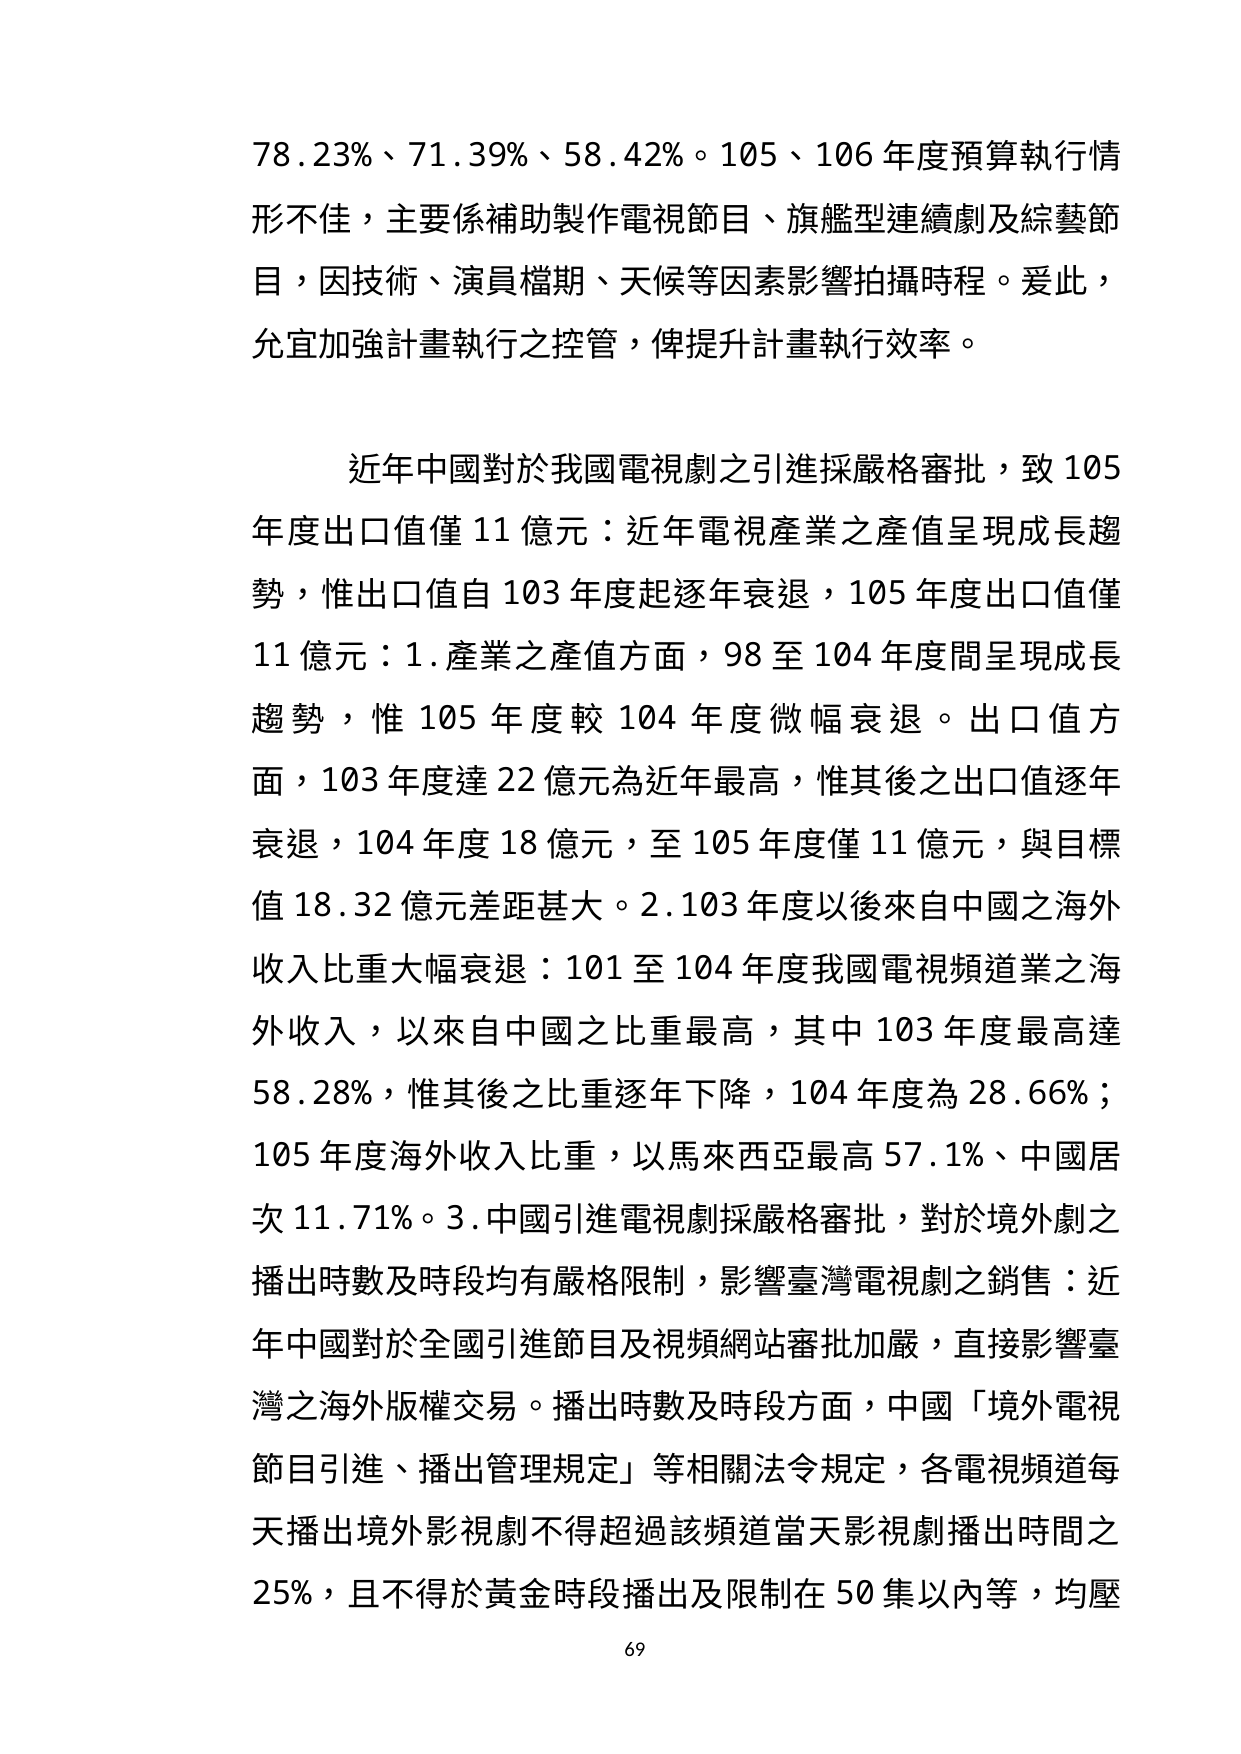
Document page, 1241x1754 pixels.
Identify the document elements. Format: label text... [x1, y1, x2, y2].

text 78.23%、71.39%、58.42%。105、106年度預算執行情形不佳，主要係補助製作電視節目、旗艦型連續劇及綜藝節目，因技術、演員檔期、天候等因素影響拍攝時程。爰此，允宜加強計畫執行之控管，俾提升計畫執行效率。 [185, 112, 1122, 362]
text 近年中國對於我國電視劇之引進採嚴格審批，致105年度出口值僅11億元：近年電視產業之產值呈現成長趨勢，惟出口值自103年度起逐年衰退，105年度出口值僅11億元：1.產業之產值方面，98至104年度間呈現成長趨勢，惟105年度較104年度微幅衰退。出口值方面，103年度達22億元為近年最高，惟其後之出口值逐年衰退，104年度18億元，至105年度僅11億元，與目標值18.32億元差距甚大。2.103年度以後來自中國之海外收入比重大幅衰退：101至104年度我國電視頻道業之海外收入，以來自中國之比重最高，其中103年度最高達58.28%，惟其後之比重逐年下降，104年度為28.66%；105年度海外收入比重，以馬來西亞最高57.1%、中國居次11.71%。3.中國引進電視劇採嚴格審批，對於境外劇之播出時數及時段均有嚴格限制，影響臺灣電視劇之銷售：近年中國對於全國引進節目及視頻網站審批加嚴，直接影響臺灣之海外版權交易。播出時數及時段方面，中國「境外電視節目引進、播出管理規定」等相關法令規定，各電視頻道每天播出境外影視劇不得超過該頻道當天影視劇播出時間之25%，且不得於黃金時段播出及限制在50集以內等，均壓 [185, 425, 1122, 1612]
